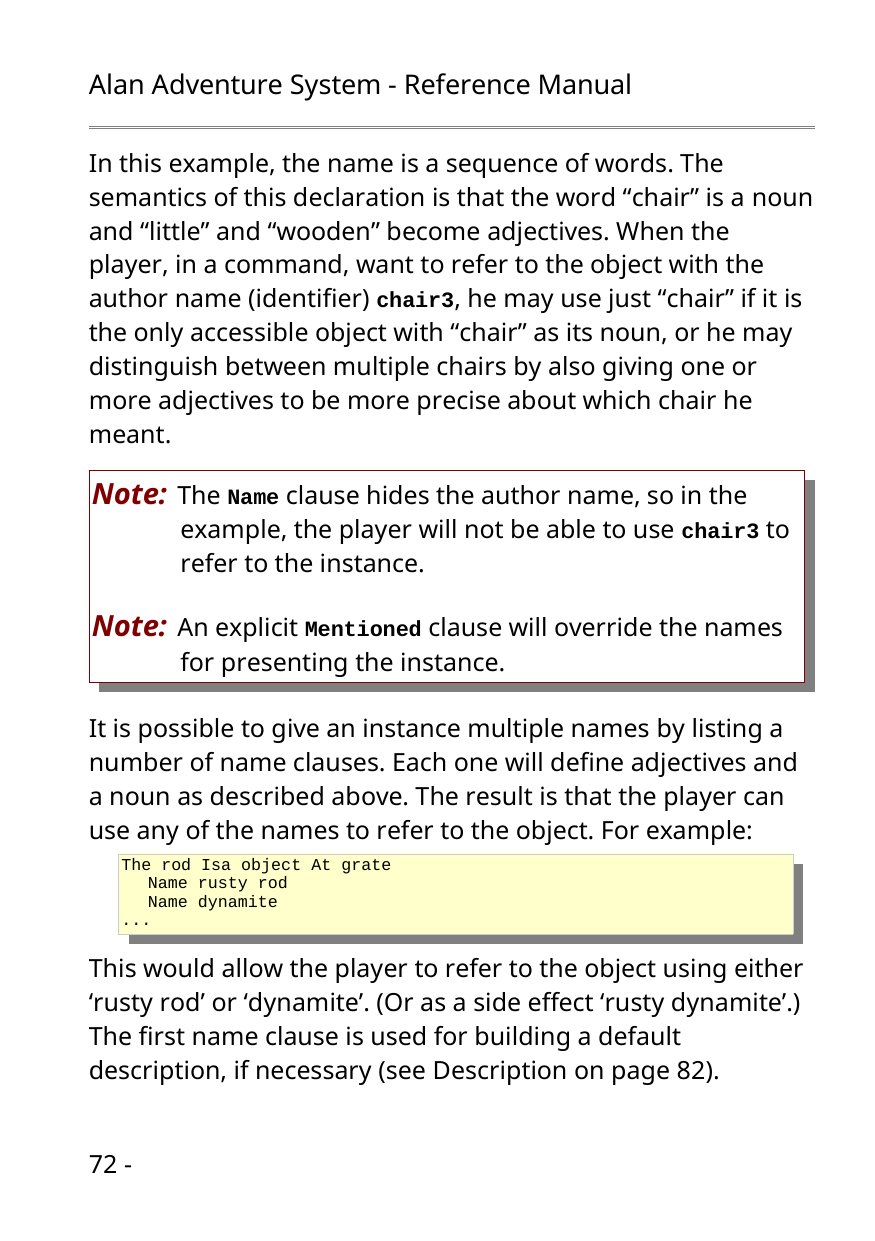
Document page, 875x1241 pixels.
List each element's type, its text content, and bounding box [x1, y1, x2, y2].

list An explicit Mentioned clause will override the names for presenting the instance. [90, 602, 804, 682]
text In this example, the name is a sequence of words. The semantics of this declaration is that the word “chair” is a noun and “little” and “wooden” become adjectives. When the player, in a command, want to refer to the object with the author name (identifier) chair3, he may use just “chair” if it is the only accessible object with “chair” as its noun, or he may distinguish between multiple chairs by also giving one or more adjectives to be more precise about which chair he meant. [88, 146, 815, 451]
text The rod Isa object At grate Name rusty rod Name dynamite ... [119, 855, 793, 934]
text This would allow the player to refer to the object using either ‘rusty rod’ or ‘dynamite’. (Or as a side effect ‘rusty dynamite’.) The first name clause is used for building a default description, if necessary (see Description on page 65). [88, 951, 815, 1087]
text It is possible to give an instance multiple names by listing a number of name clauses. Each one will define adjectives and a noun as described above. The result is that the player can use any of the names to refer to the object. For example: [88, 711, 815, 847]
list The Name clause hides the author name, so in the example, the player will not be able to use chair3 to refer to the instance. [90, 471, 804, 580]
